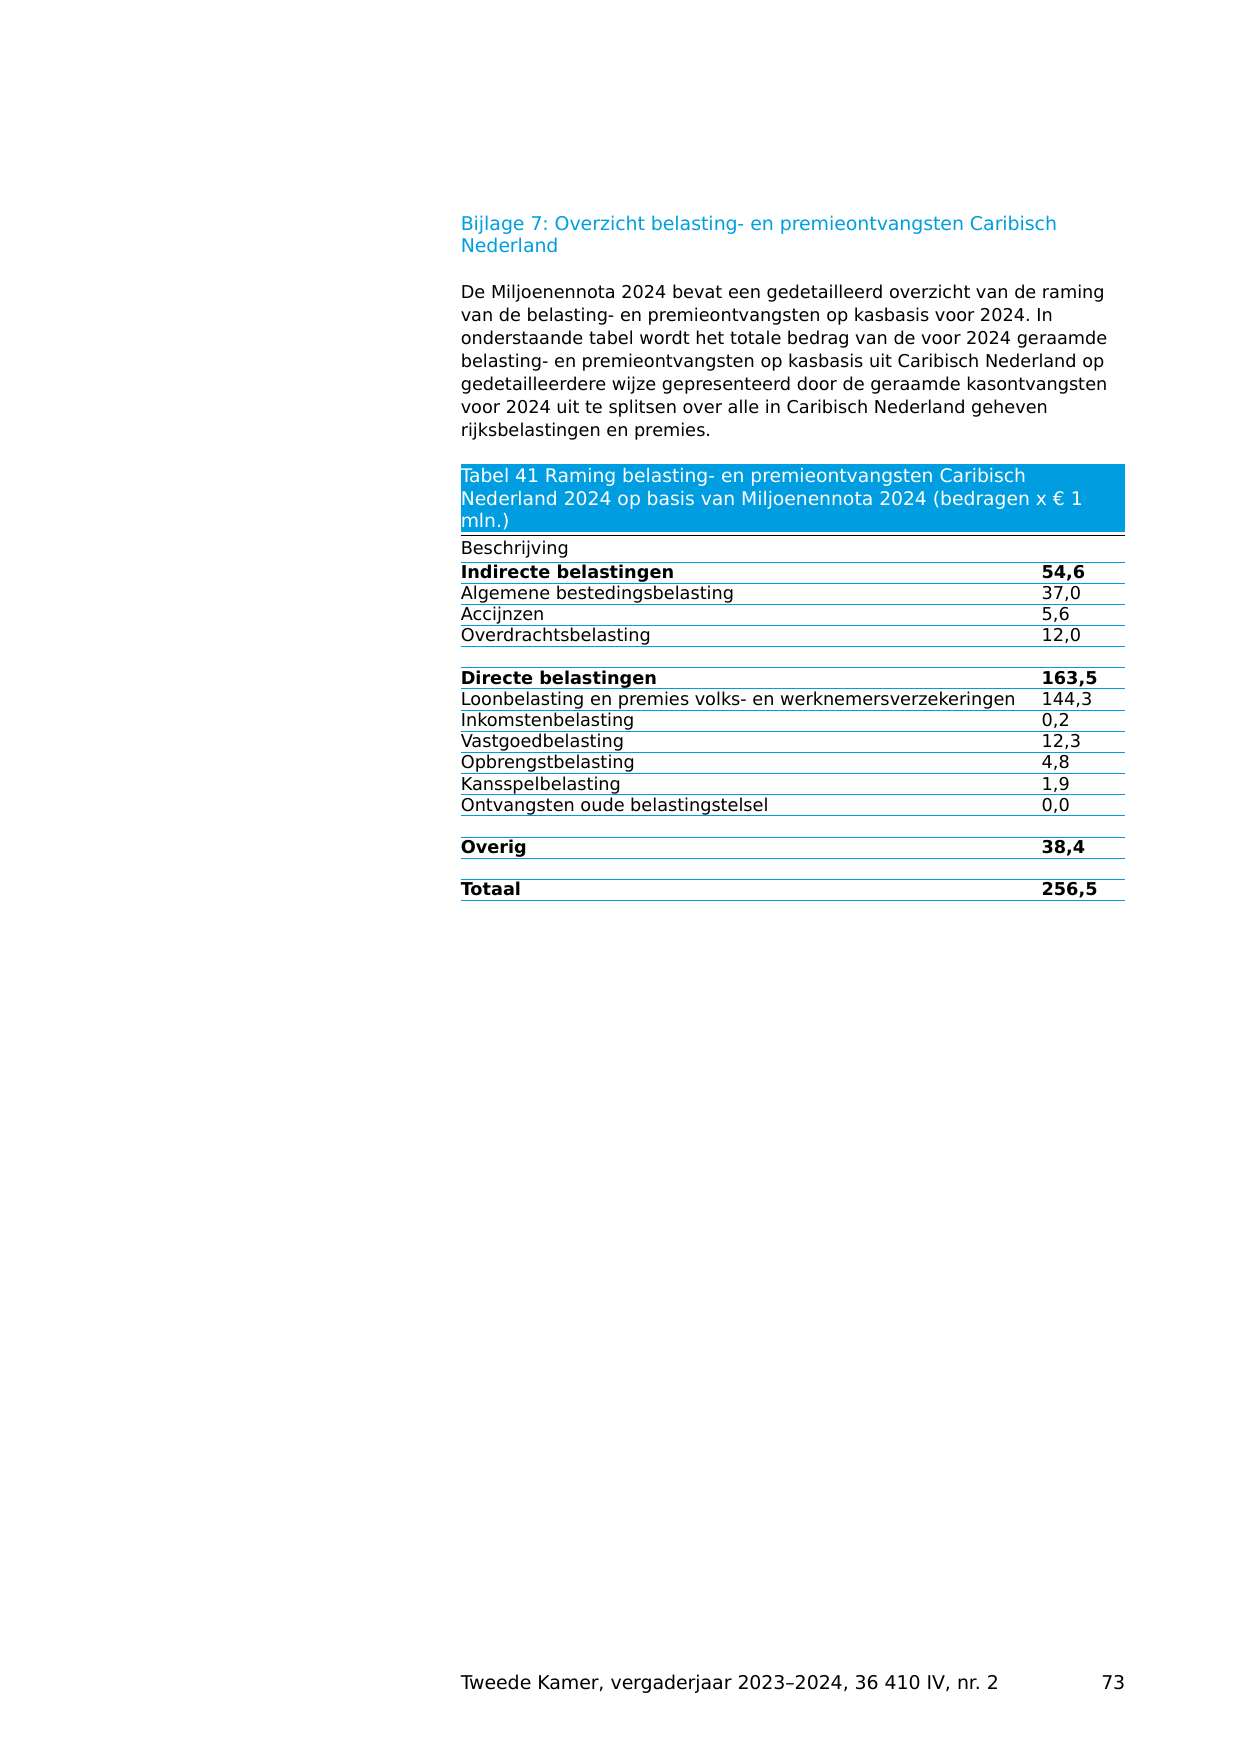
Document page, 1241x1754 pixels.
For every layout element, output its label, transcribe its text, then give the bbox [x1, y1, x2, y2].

table_cell Accijnzen [461, 605, 1038, 625]
table_cell Beschrijving [461, 536, 1038, 561]
table_cell Directe belastingen [461, 668, 1038, 688]
table_cell 5,6 [1039, 605, 1125, 625]
table_cell 37,0 [1039, 584, 1125, 604]
table_cell Opbrengstbelasting [461, 753, 1038, 773]
table_cell 54,6 [1039, 563, 1125, 583]
table_cell Kansspelbelasting [461, 774, 1038, 794]
table_cell [461, 859, 1038, 879]
table_cell 0,2 [1039, 711, 1125, 731]
table_cell 163,5 [1039, 668, 1125, 688]
table_cell Overdrachtsbelasting [461, 626, 1038, 646]
table_cell [1039, 647, 1125, 667]
table_cell 12,3 [1039, 732, 1125, 752]
text De Miljoenennota 2024 bevat een gedetailleerd overzicht van de raming van de belasting- en premieontvangsten op kasbasis voor 2024. In onderstaande tabel wordt het totale bedrag van de voor 2024 geraamde belasting- en premieontvangsten op kasbasis uit Caribisch Nederland op gedetailleerdere wijze gepresenteerd door de geraamde kasontvangsten voor 2024 uit te splitsen over alle in Caribisch Nederland geheven rijksbelastingen en premies. [461, 280, 1125, 441]
table_cell [461, 816, 1038, 836]
table_cell [1039, 816, 1125, 836]
table_cell 256,5 [1039, 880, 1125, 900]
table_cell Ontvangsten oude belastingstelsel [461, 795, 1038, 815]
table_cell 12,0 [1039, 626, 1125, 646]
table_cell 1,9 [1039, 774, 1125, 794]
table_cell 144,3 [1039, 689, 1125, 709]
table_cell Loonbelasting en premies volks- en werknemersverzekeringen [461, 689, 1038, 709]
table_cell [461, 647, 1038, 667]
table_cell Algemene bestedingsbelasting [461, 584, 1038, 604]
table_cell Vastgoedbelasting [461, 732, 1038, 752]
table_cell Indirecte belastingen [461, 563, 1038, 583]
title Bijlage 7: Overzicht belasting- en premieontvangsten Caribisch Nederland [461, 213, 1125, 257]
table_cell Overig [461, 838, 1038, 857]
table_cell 4,8 [1039, 753, 1125, 773]
table_cell [1039, 859, 1125, 879]
table_cell 38,4 [1039, 838, 1125, 857]
table_cell [1039, 536, 1125, 561]
table_cell 0,0 [1039, 795, 1125, 815]
table_cell Inkomstenbelasting [461, 711, 1038, 731]
table_cell Totaal [461, 880, 1038, 900]
